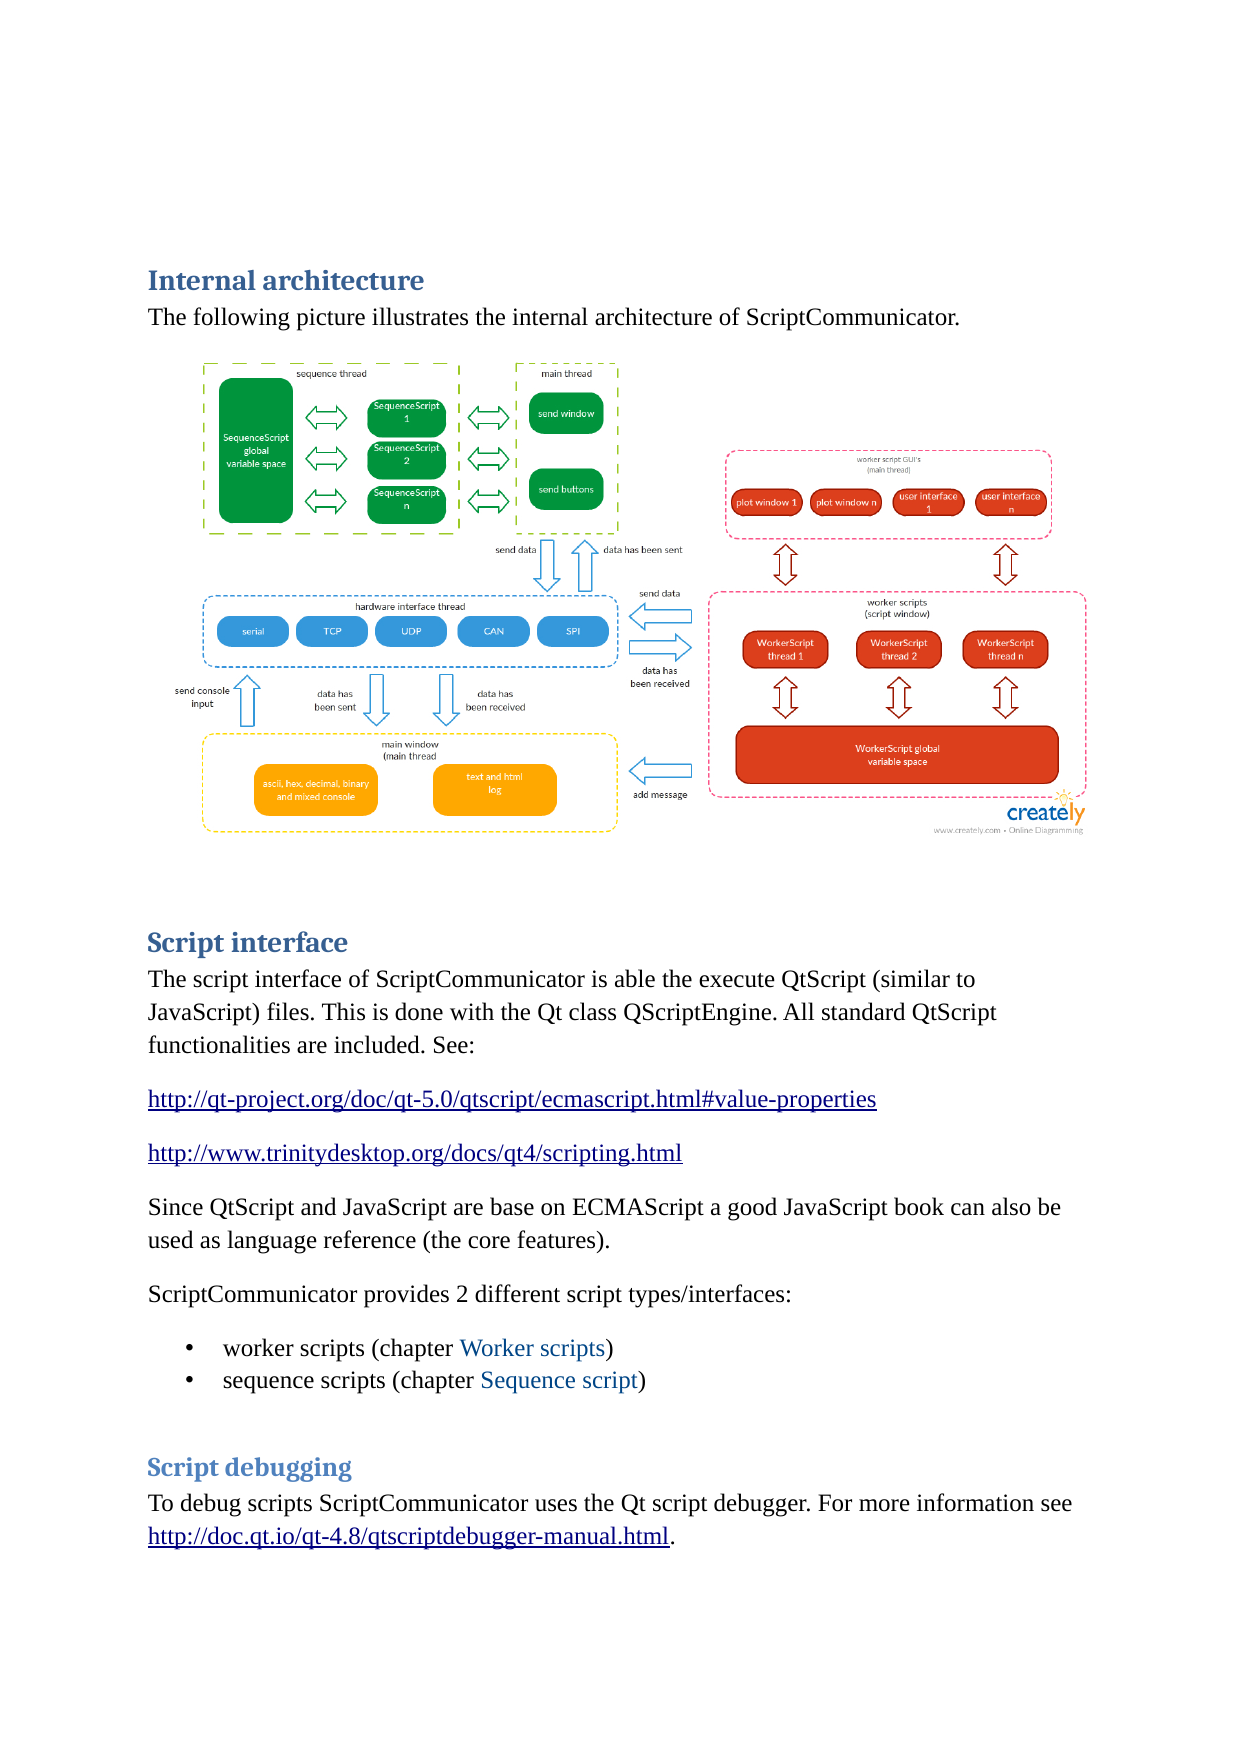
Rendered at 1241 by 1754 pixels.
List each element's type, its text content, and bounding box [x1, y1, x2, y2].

text ScriptCommunicator provides 2 different script types/interfaces: [148, 1279, 1093, 1307]
text http://qt-project.org/doc/qt-5.0/qtscript/ecmascript.html#value-properties [148, 1084, 1093, 1113]
picture [147, 356, 1093, 839]
text To debug scripts ScriptCommunicator uses the Qt script debugger. For more information see http://doc.qt.io/qt-4.8/qtscriptdebugger-manual.html. [148, 1488, 1093, 1550]
subtitle Script interface [148, 926, 1093, 959]
text The following picture illustrates the internal architecture of ScriptCommunicator. [148, 302, 1093, 331]
list worker scripts (chapter Worker scripts) [185, 1333, 1093, 1361]
subtitle Internal architecture [148, 264, 1093, 297]
list sequence scripts (chapter Sequence script) [185, 1366, 1093, 1394]
text Since QtScript and JavaScript are base on ECMAScript a good JavaScript book can also be used as language reference (the core features). [148, 1192, 1093, 1254]
subtitle Script debugging [148, 1452, 1093, 1484]
text http://www.trinitydesktop.org/docs/qt4/scripting.html [148, 1138, 1093, 1167]
text The script interface of ScriptCommunicator is able the execute QtScript (similar to JavaScript) files. This is done with the Qt class QScriptEngine. All standard QtScript functionalities are included. See: [148, 964, 1093, 1059]
